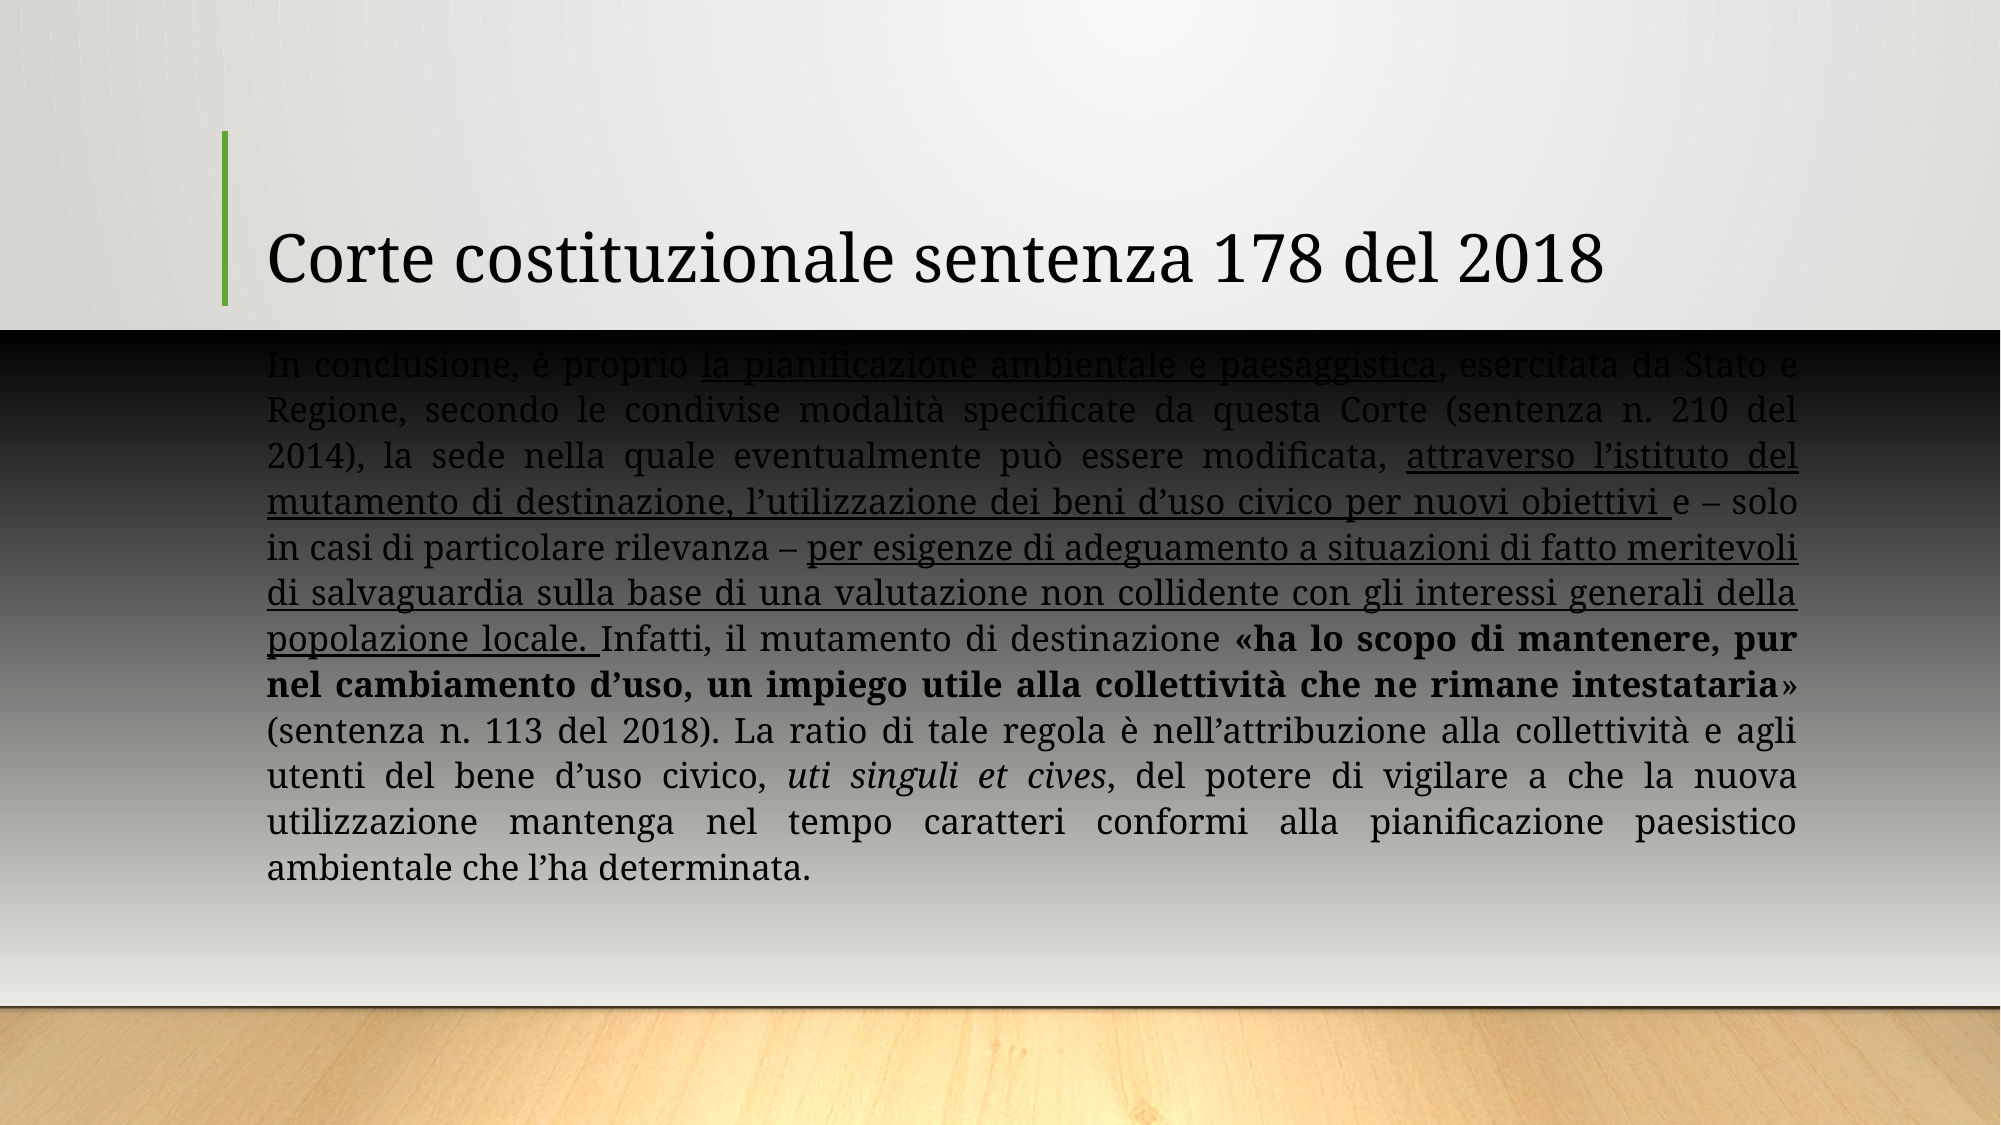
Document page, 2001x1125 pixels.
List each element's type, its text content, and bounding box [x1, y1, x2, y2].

title Corte costituzionale sentenza 178 del 2018 [251, 131, 1814, 305]
list In conclusione, è proprio la pianificazione ambientale e paesaggistica, esercitata da Stato e Regione, secondo le condivise modalità specificate da questa Corte (sentenza n. 210 del 2014), la sede nella quale eventualmente può essere modificata, attraverso l’istituto del mutamento di destinazione, l’utilizzazione dei beni d’uso civico per nuovi obiettivi e – solo in casi di particolare rilevanza – per esigenze di adeguamento a situazioni di fatto meritevoli di salvaguardia sulla base di una valutazione non collidente con gli interessi generali della popolazione locale. Infatti, il mutamento di destinazione «ha lo scopo di mantenere, pur nel cambiamento d’uso, un impiego utile alla collettività che ne rimane intestataria» (sentenza n. 113 del 2018). La ratio di tale regola è nell’attribuzione alla collettività e agli utenti del bene d’uso civico, uti singuli et cives, del potere di vigilare a che la nuova utilizzazione mantenga nel tempo caratteri conformi alla pianificazione paesistico ambientale che l’ha determinata. [251, 330, 1814, 897]
